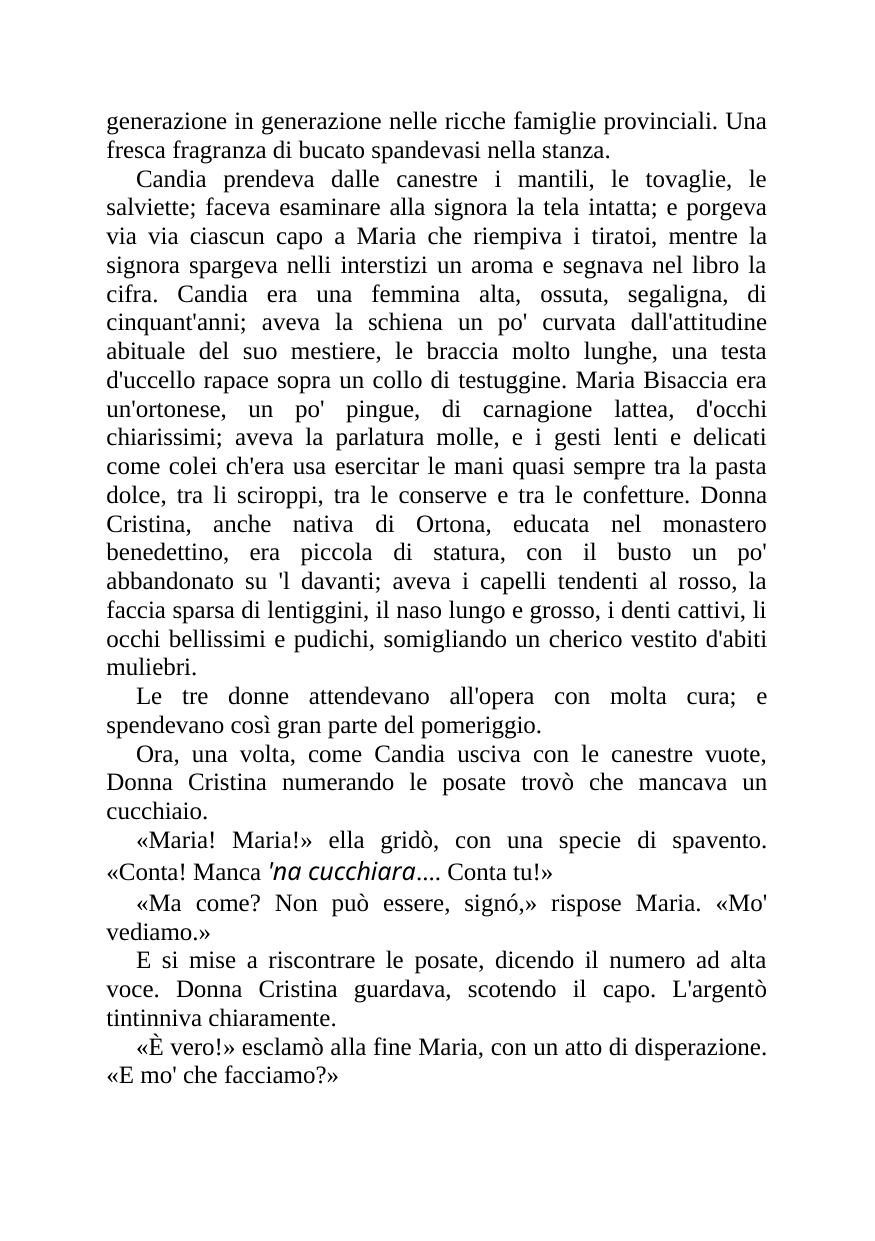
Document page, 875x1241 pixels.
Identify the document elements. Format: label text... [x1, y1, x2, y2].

text Le tre donne attendevano all'opera con molta cura; e spendevano così gran parte del pomeriggio. [106, 681, 768, 739]
text «Ma come? Non può essere, signó,» rispose Maria. «Mo' vediamo.» [106, 888, 768, 945]
text E si mise a riscontrare le posate, dicendo il numero ad alta voce. Donna Cristina guardava, scotendo il capo. L'argentò tintinniva chiaramente. [106, 945, 768, 1032]
text «È vero!» esclamò alla fine Maria, con un atto di disperazione. «E mo' che facciamo?» [106, 1032, 768, 1089]
text Ora, una volta, come Candia usciva con le canestre vuote, Donna Cristina numerando le posate trovò che mancava un cucchiaio. [106, 739, 768, 825]
text generazione in generazione nelle ricche famiglie provinciali. Una fresca fragranza di bucato spandevasi nella stanza. [106, 106, 768, 164]
text «Maria! Maria!» ella gridò, con una specie di spavento. «Conta! Manca 'na cucchiara.... Conta tu!» [106, 825, 768, 888]
text Candia prendeva dalle canestre i mantili, le tovaglie, le salviette; faceva esaminare alla signora la tela intatta; e porgeva via via ciascun capo a Maria che riempiva i tiratoi, mentre la signora spargeva nelli interstizi un aroma e segnava nel libro la cifra. Candia era una femmina alta, ossuta, segaligna, di cinquant'anni; aveva la schiena un po' curvata dall'attitudine abituale del suo mestiere, le braccia molto lunghe, una testa d'uccello rapace sopra un collo di testuggine. Maria Bisaccia era un'ortonese, un po' pingue, di carnagione lattea, d'occhi chiarissimi; aveva la parlatura molle, e i gesti lenti e delicati come colei ch'era usa esercitar le mani quasi sempre tra la pasta dolce, tra li sciroppi, tra le conserve e tra le confetture. Donna Cristina, anche nativa di Ortona, educata nel monastero benedettino, era piccola di statura, con il busto un po' abbandonato su 'l davanti; aveva i capelli tendenti al rosso, la faccia sparsa di lentiggini, il naso lungo e grosso, i denti cattivi, li occhi bellissimi e pudichi, somigliando un cherico vestito d'abiti muliebri. [106, 164, 768, 681]
